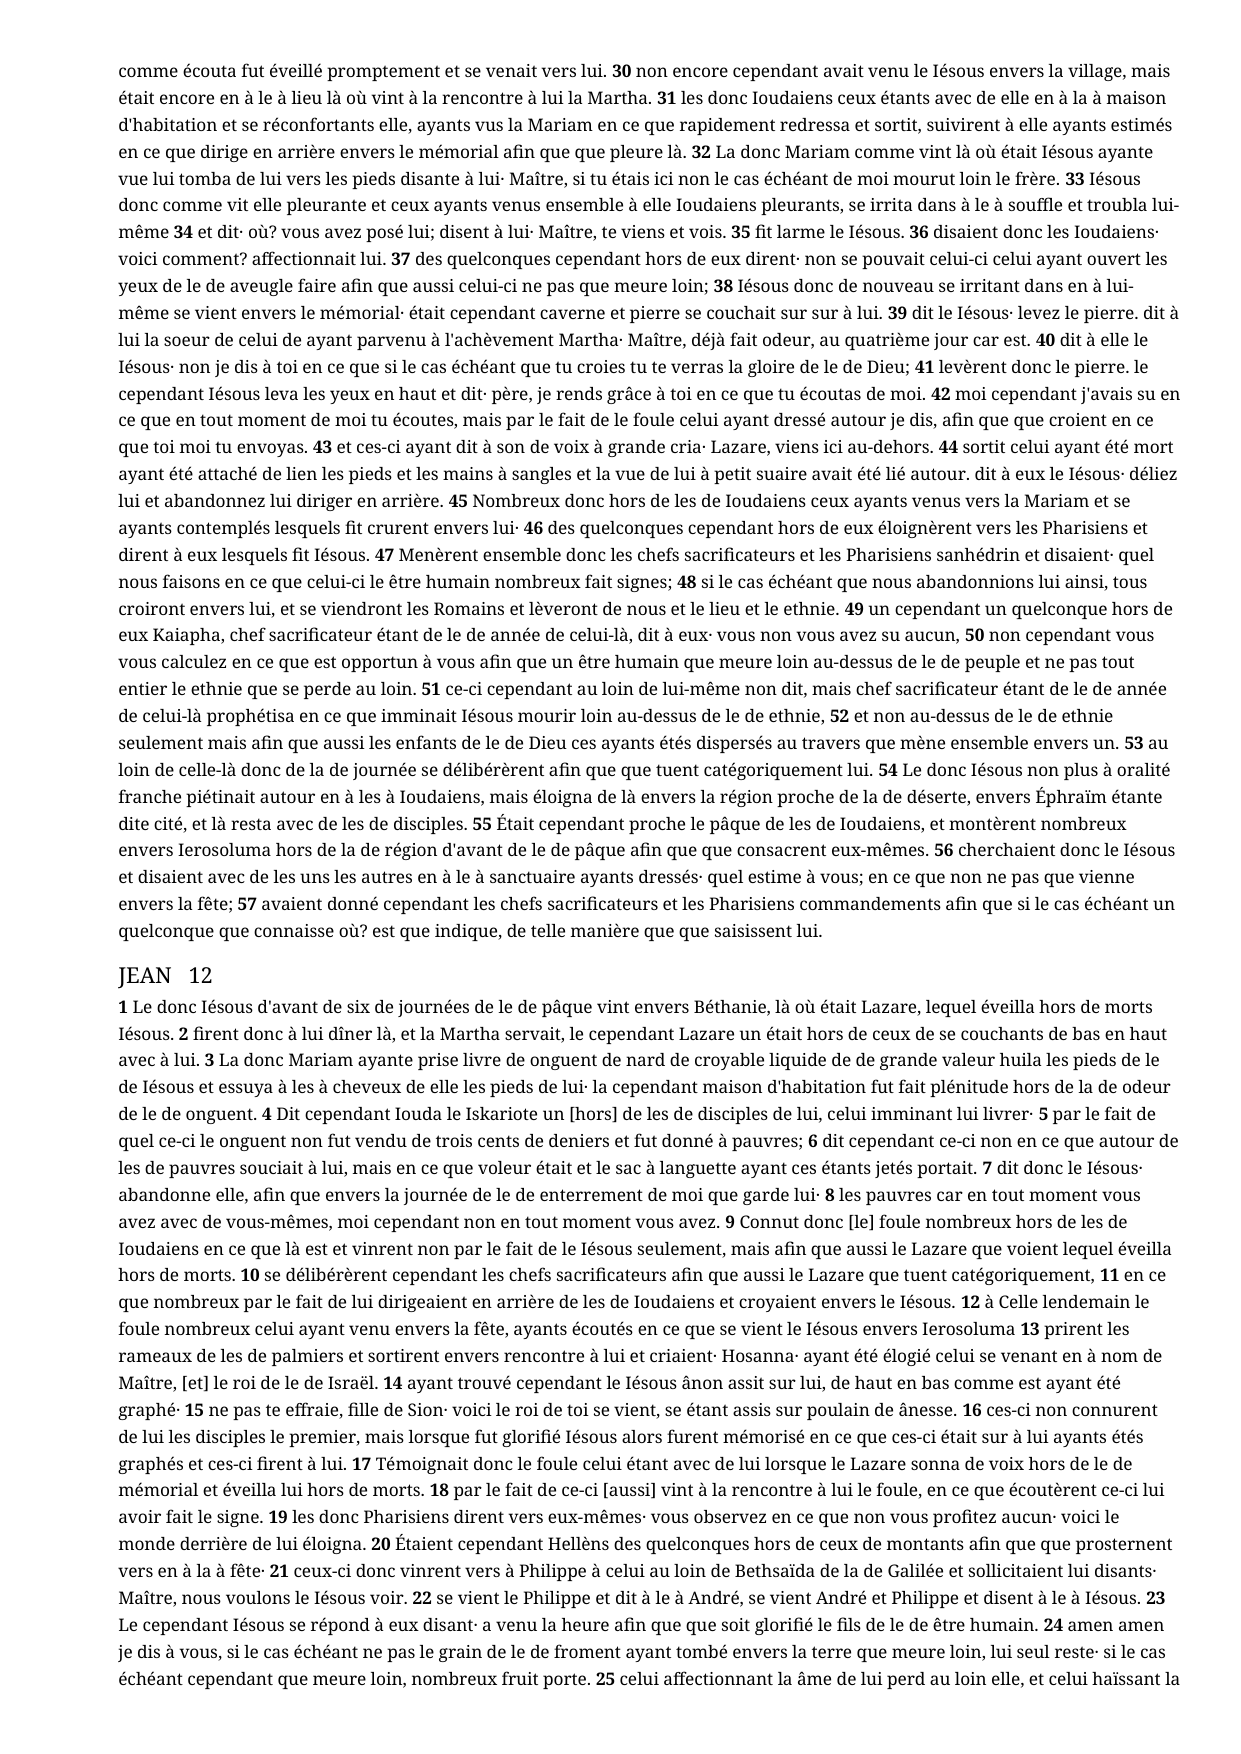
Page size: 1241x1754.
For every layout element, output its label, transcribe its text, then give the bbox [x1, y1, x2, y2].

text 1 Le donc Iésous d'avant de six de journées de le de pâque vint envers Béthanie, là où était Lazare, lequel éveilla hors de morts Iésous. 2 firent donc à lui dîner là, et la Martha servait, le cependant Lazare un était hors de ceux de se couchants de bas en haut avec à lui. 3 La donc Mariam ayante prise livre de onguent de nard de croyable liquide de de grande valeur huila les pieds de le de Iésous et essuya à les à cheveux de elle les pieds de lui· la cependant maison d'habitation fut fait plénitude hors de la de odeur de le de onguent. 4 Dit cependant Iouda le Iskariote un [hors] de les de disciples de lui, celui imminant lui livrer· 5 par le fait de quel ce-ci le onguent non fut vendu de trois cents de deniers et fut donné à pauvres; 6 dit cependant ce-ci non en ce que autour de les de pauvres souciait à lui, mais en ce que voleur était et le sac à languette ayant ces étants jetés portait. 7 dit donc le Iésous· abandonne elle, afin que envers la journée de le de enterrement de moi que garde lui· 8 les pauvres car en tout moment vous avez avec de vous-mêmes, moi cependant non en tout moment vous avez. 9 Connut donc [le] foule nombreux hors de les de Ioudaiens en ce que là est et vinrent non par le fait de le Iésous seulement, mais afin que aussi le Lazare que voient lequel éveilla hors de morts. 10 se délibérèrent cependant les chefs sacrificateurs afin que aussi le Lazare que tuent catégoriquement, 11 en ce que nombreux par le fait de lui dirigeaient en arrière de les de Ioudaiens et croyaient envers le Iésous. 12 à Celle lendemain le foule nombreux celui ayant venu envers la fête, ayants écoutés en ce que se vient le Iésous envers Ierosoluma 13 prirent les rameaux de les de palmiers et sortirent envers rencontre à lui et criaient· Hosanna· ayant été élogié celui se venant en à nom de Maître, [et] le roi de le de Israël. 14 ayant trouvé cependant le Iésous ânon assit sur lui, de haut en bas comme est ayant été graphé· 15 ne pas te effraie, fille de Sion· voici le roi de toi se vient, se étant assis sur poulain de ânesse. 16 ces-ci non connurent de lui les disciples le premier, mais lorsque fut glorifié Iésous alors furent mémorisé en ce que ces-ci était sur à lui ayants étés graphés et ces-ci firent à lui. 17 Témoignait donc le foule celui étant avec de lui lorsque le Lazare sonna de voix hors de le de mémorial et éveilla lui hors de morts. 18 par le fait de ce-ci [aussi] vint à la rencontre à lui le foule, en ce que écoutèrent ce-ci lui avoir fait le signe. 19 les donc Pharisiens dirent vers eux-mêmes· vous observez en ce que non vous profitez aucun· voici le monde derrière de lui éloigna. 20 Étaient cependant Hellèns des quelconques hors de ceux de montants afin que que prosternent vers en à la à fête· 21 ceux-ci donc vinrent vers à Philippe à celui au loin de Bethsaïda de la de Galilée et sollicitaient lui disants· Maître, nous voulons le Iésous voir. 22 se vient le Philippe et dit à le à André, se vient André et Philippe et disent à le à Iésous. 23 Le cependant Iésous se répond à eux disant· a venu la heure afin que que soit glorifié le fils de le de être humain. 24 amen amen je dis à vous, si le cas échéant ne pas le grain de le de froment ayant tombé envers la terre que meure loin, lui seul reste· si le cas échéant cependant que meure loin, nombreux fruit porte. 25 celui affectionnant la âme de lui perd au loin elle, et celui haïssant la [118, 995, 1181, 1690]
text JEAN 12 [118, 961, 1181, 990]
text comme écouta fut éveillé promptement et se venait vers lui. 30 non encore cependant avait venu le Iésous envers la village, mais était encore en à le à lieu là où vint à la rencontre à lui la Martha. 31 les donc Ioudaiens ceux étants avec de elle en à la à maison d'habitation et se réconfortants elle, ayants vus la Mariam en ce que rapidement redressa et sortit, suivirent à elle ayants estimés en ce que dirige en arrière envers le mémorial afin que que pleure là. 32 La donc Mariam comme vint là où était Iésous ayante vue lui tomba de lui vers les pieds disante à lui· Maître, si tu étais ici non le cas échéant de moi mourut loin le frère. 33 Iésous donc comme vit elle pleurante et ceux ayants venus ensemble à elle Ioudaiens pleurants, se irrita dans à le à souffle et troubla lui-même 34 et dit· où? vous avez posé lui; disent à lui· Maître, te viens et vois. 35 fit larme le Iésous. 36 disaient donc les Ioudaiens· voici comment? affectionnait lui. 37 des quelconques cependant hors de eux dirent· non se pouvait celui-ci celui ayant ouvert les yeux de le de aveugle faire afin que aussi celui-ci ne pas que meure loin; 38 Iésous donc de nouveau se irritant dans en à lui-même se vient envers le mémorial· était cependant caverne et pierre se couchait sur sur à lui. 39 dit le Iésous· levez le pierre. dit à lui la soeur de celui de ayant parvenu à l'achèvement Martha· Maître, déjà fait odeur, au quatrième jour car est. 40 dit à elle le Iésous· non je dis à toi en ce que si le cas échéant que tu croies tu te verras la gloire de le de Dieu; 41 levèrent donc le pierre. le cependant Iésous leva les yeux en haut et dit· père, je rends grâce à toi en ce que tu écoutas de moi. 42 moi cependant j'avais su en ce que en tout moment de moi tu écoutes, mais par le fait de le foule celui ayant dressé autour je dis, afin que que croient en ce que toi moi tu envoyas. 43 et ces-ci ayant dit à son de voix à grande cria· Lazare, viens ici au-dehors. 44 sortit celui ayant été mort ayant été attaché de lien les pieds et les mains à sangles et la vue de lui à petit suaire avait été lié autour. dit à eux le Iésous· déliez lui et abandonnez lui diriger en arrière. 45 Nombreux donc hors de les de Ioudaiens ceux ayants venus vers la Mariam et se ayants contemplés lesquels fit crurent envers lui· 46 des quelconques cependant hors de eux éloignèrent vers les Pharisiens et dirent à eux lesquels fit Iésous. 47 Menèrent ensemble donc les chefs sacrificateurs et les Pharisiens sanhédrin et disaient· quel nous faisons en ce que celui-ci le être humain nombreux fait signes; 48 si le cas échéant que nous abandonnions lui ainsi, tous croiront envers lui, et se viendront les Romains et lèveront de nous et le lieu et le ethnie. 49 un cependant un quelconque hors de eux Kaiapha, chef sacrificateur étant de le de année de celui-là, dit à eux· vous non vous avez su aucun, 50 non cependant vous vous calculez en ce que est opportun à vous afin que un être humain que meure loin au-dessus de le de peuple et ne pas tout entier le ethnie que se perde au loin. 51 ce-ci cependant au loin de lui-même non dit, mais chef sacrificateur étant de le de année de celui-là prophétisa en ce que imminait Iésous mourir loin au-dessus de le de ethnie, 52 et non au-dessus de le de ethnie seulement mais afin que aussi les enfants de le de Dieu ces ayants étés dispersés au travers que mène ensemble envers un. 53 au loin de celle-là donc de la de journée se délibérèrent afin que que tuent catégoriquement lui. 54 Le donc Iésous non plus à oralité franche piétinait autour en à les à Ioudaiens, mais éloigna de là envers la région proche de la de déserte, envers Éphraïm étante dite cité, et là resta avec de les de disciples. 55 Était cependant proche le pâque de les de Ioudaiens, et montèrent nombreux envers Ierosoluma hors de la de région d'avant de le de pâque afin que que consacrent eux-mêmes. 56 cherchaient donc le Iésous et disaient avec de les uns les autres en à le à sanctuaire ayants dressés· quel estime à vous; en ce que non ne pas que vienne envers la fête; 57 avaient donné cependant les chefs sacrificateurs et les Pharisiens commandements afin que si le cas échéant un quelconque que connaisse où? est que indique, de telle manière que que saisissent lui. [118, 59, 1181, 942]
